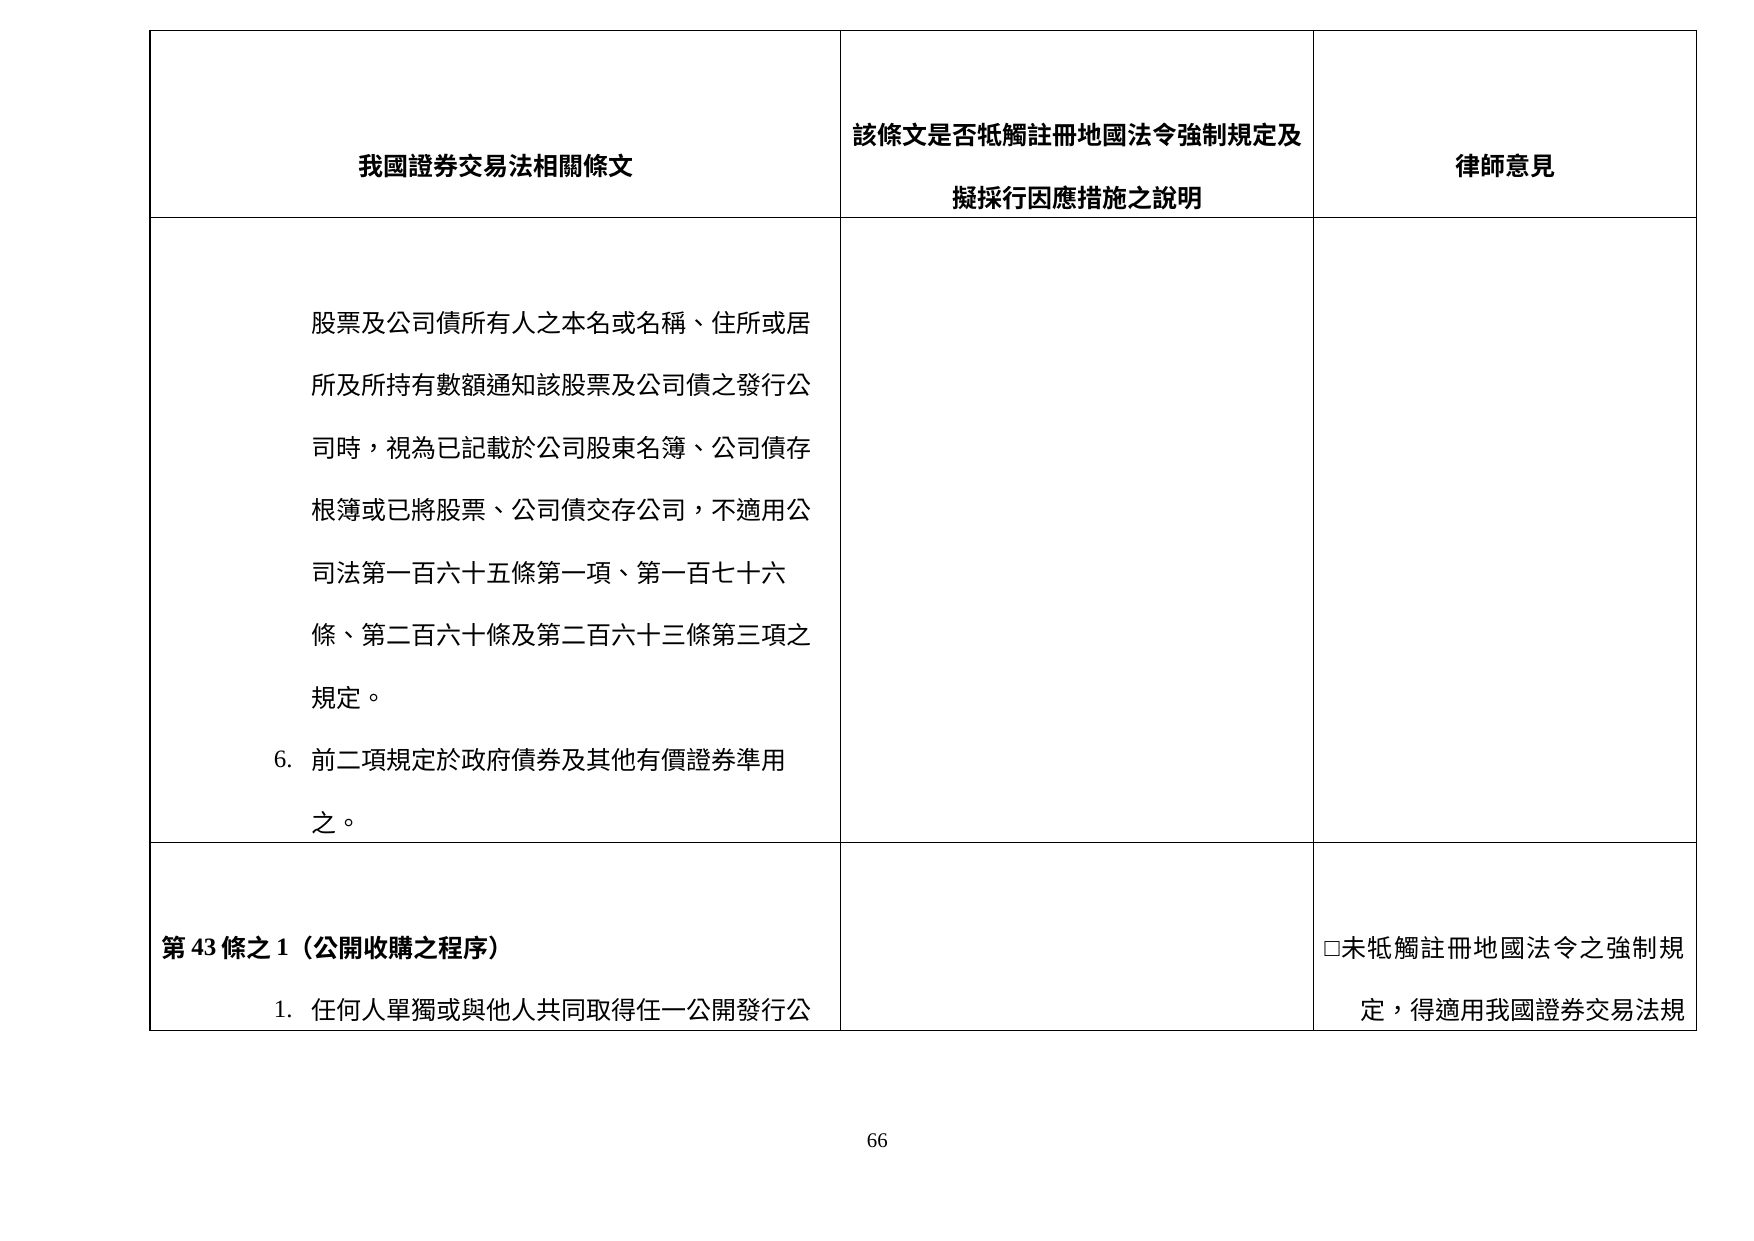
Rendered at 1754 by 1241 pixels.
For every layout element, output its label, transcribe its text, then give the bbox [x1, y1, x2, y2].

table_cell 第43條之1（公開收購之程序） 任何人單獨或與他人共同取得任一公開發行公 [151, 843, 840, 1029]
table_header 該條文是否牴觸註冊地國法令強制規定及擬採行因應措施之說明 [841, 31, 1313, 217]
table_cell [841, 843, 1313, 1029]
table_header 我國證券交易法相關條文 [151, 31, 840, 217]
table_cell 股票及公司債所有人之本名或名稱、住所或居所及所持有數額通知該股票及公司債之發行公司時，視為已記載於公司股東名簿、公司債存根簿或已將股票、公司債交存公司，不適用公司法第一百六十五條第一項、第一百七十六條、第二百六十條及第二百六十三條第三項之規定。 前二項規定於政府債券及其他有價證券準用之。 [151, 218, 840, 842]
table_cell □未牴觸註冊地國法令之強制規定，得適用我國證券交易法規 [1314, 843, 1696, 1029]
table_cell [841, 218, 1313, 842]
table_header 律師意見 [1314, 31, 1696, 217]
table_cell [1314, 218, 1696, 842]
